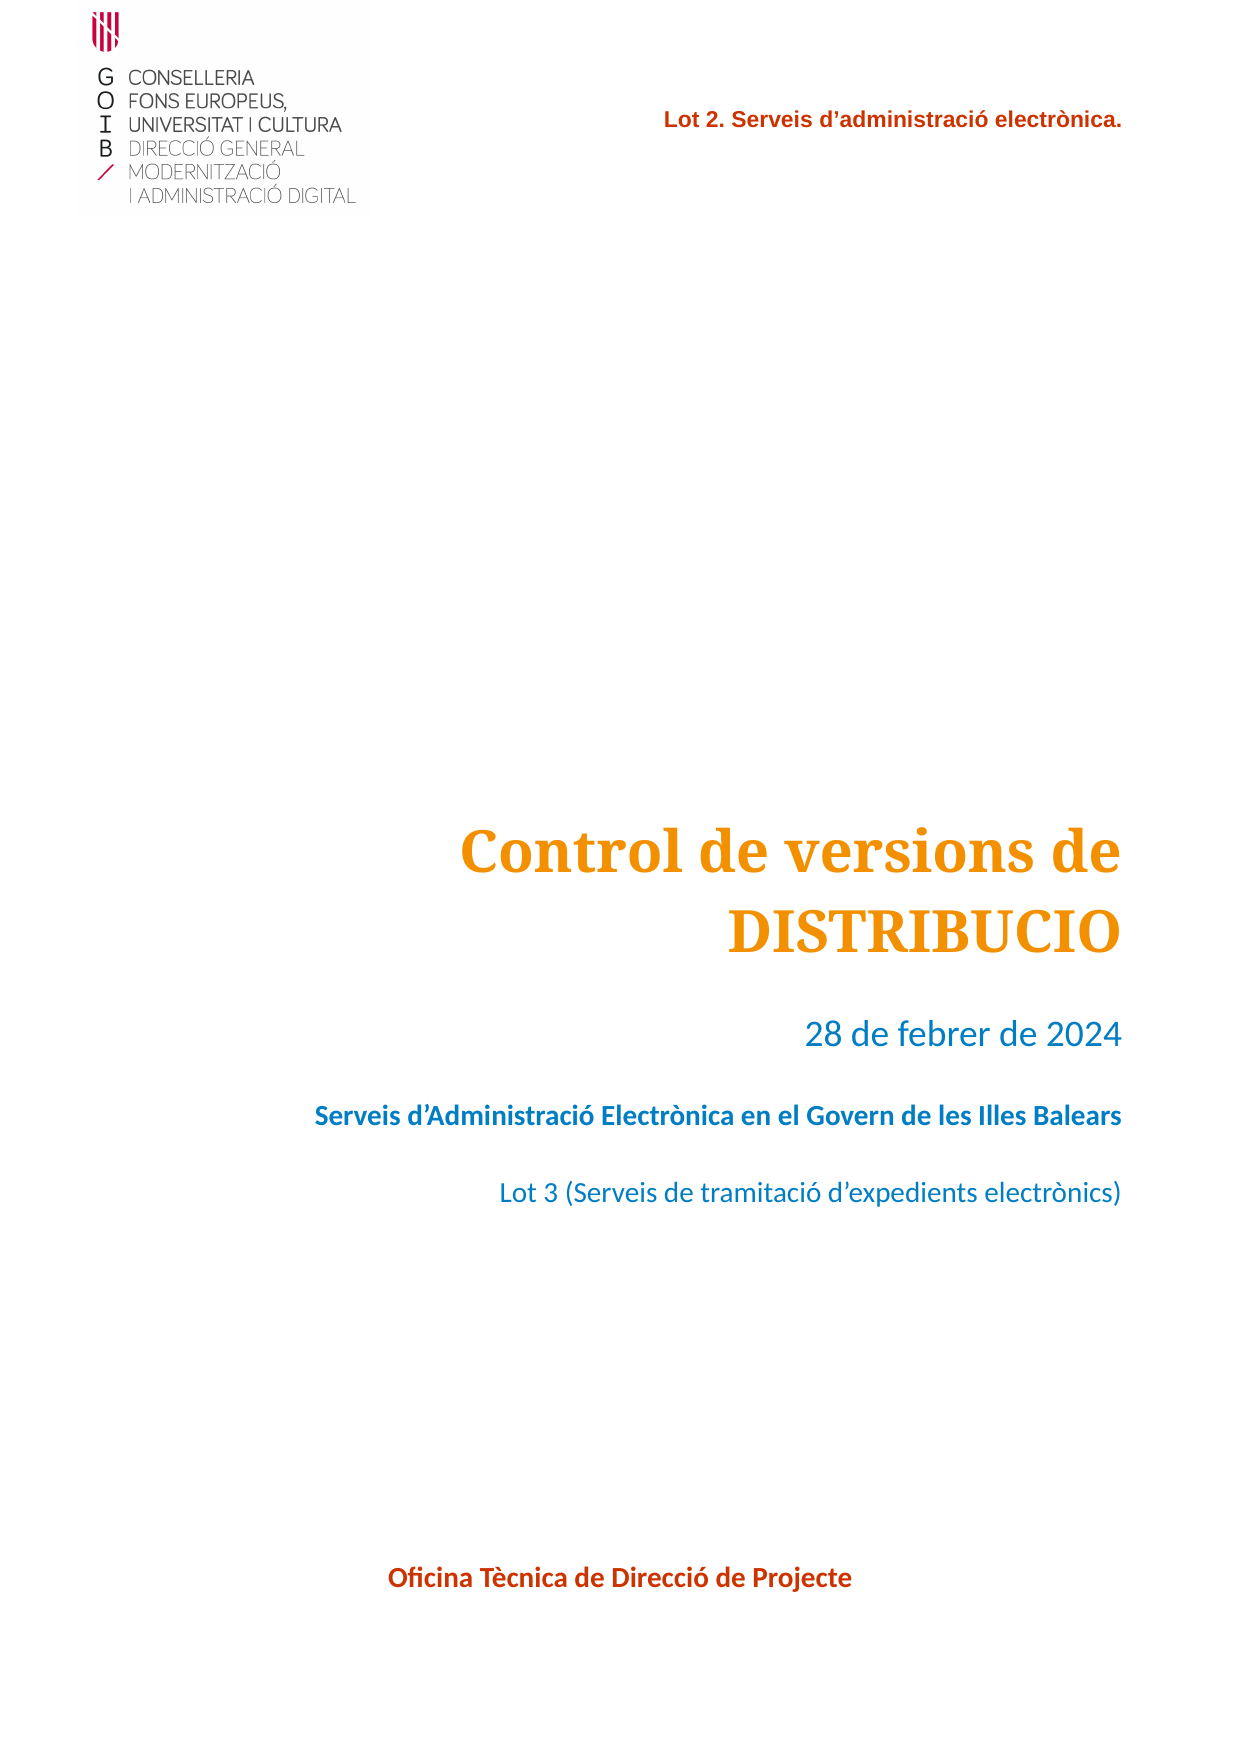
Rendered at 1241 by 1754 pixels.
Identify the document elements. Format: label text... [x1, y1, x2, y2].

text Lot 3 (Serveis de tramitació d’expedients electrònics) [118, 1174, 1122, 1210]
text Control de versions de DISTRIBUCIO [118, 810, 1122, 969]
picture [77, 0, 371, 216]
text Oficina Tècnica de Direcció de Projecte [118, 1559, 1122, 1594]
text Serveis d’Administració Electrònica en el Govern de les Illes Balears [118, 1097, 1122, 1133]
text 28 de febrer de 2024 [118, 1010, 1122, 1056]
